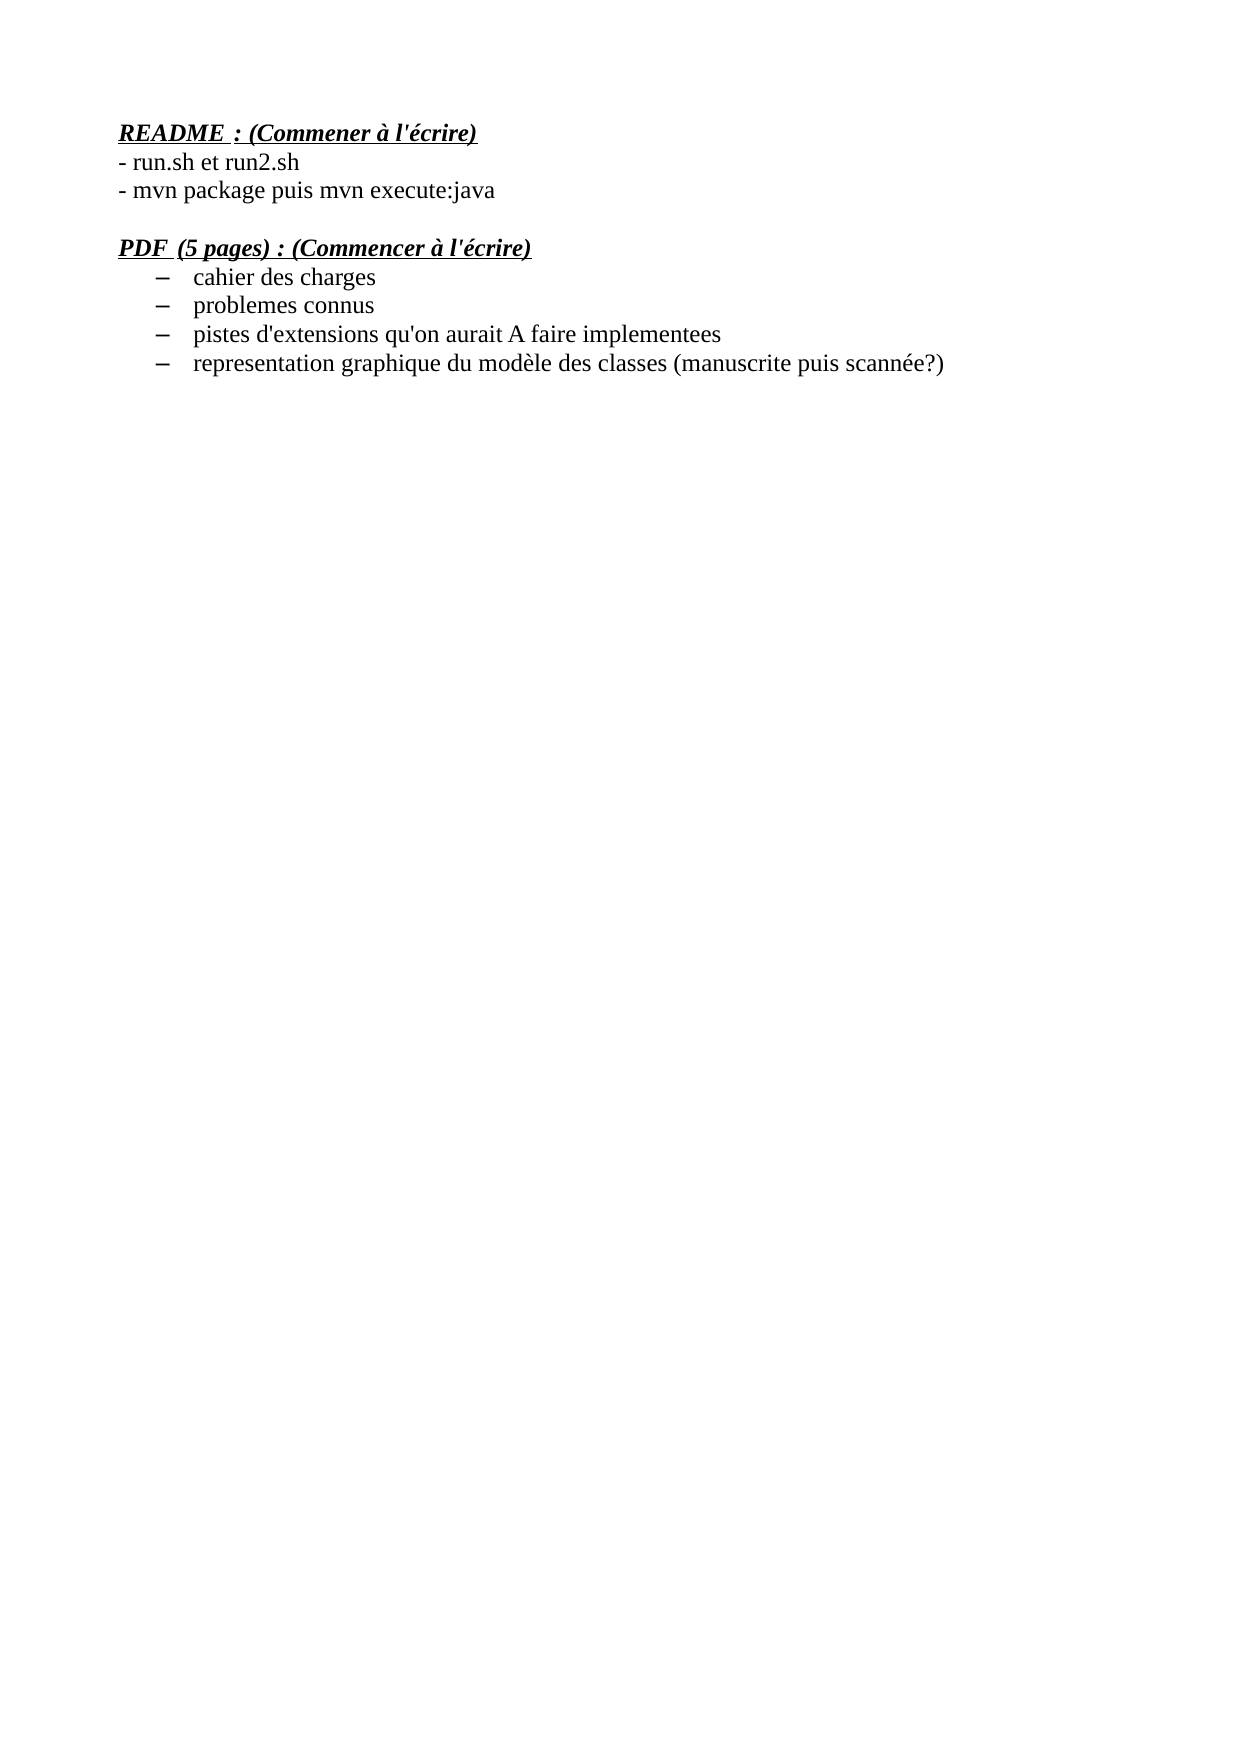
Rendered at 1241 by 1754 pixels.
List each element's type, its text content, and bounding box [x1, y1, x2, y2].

text PDF (5 pages) : (Commencer à l'écrire) [118, 233, 1122, 262]
text README : (Commener à l'écrire) [118, 118, 1122, 147]
list cahier des charges [156, 262, 1122, 291]
list problemes connus [156, 291, 1122, 319]
list representation graphique du modèle des classes (manuscrite puis scannée?) [156, 348, 1122, 377]
text - mvn package puis mvn execute:java [118, 176, 1122, 204]
list pistes d'extensions qu'on aurait A faire implementees [156, 319, 1122, 348]
text - run.sh et run2.sh [118, 147, 1122, 176]
